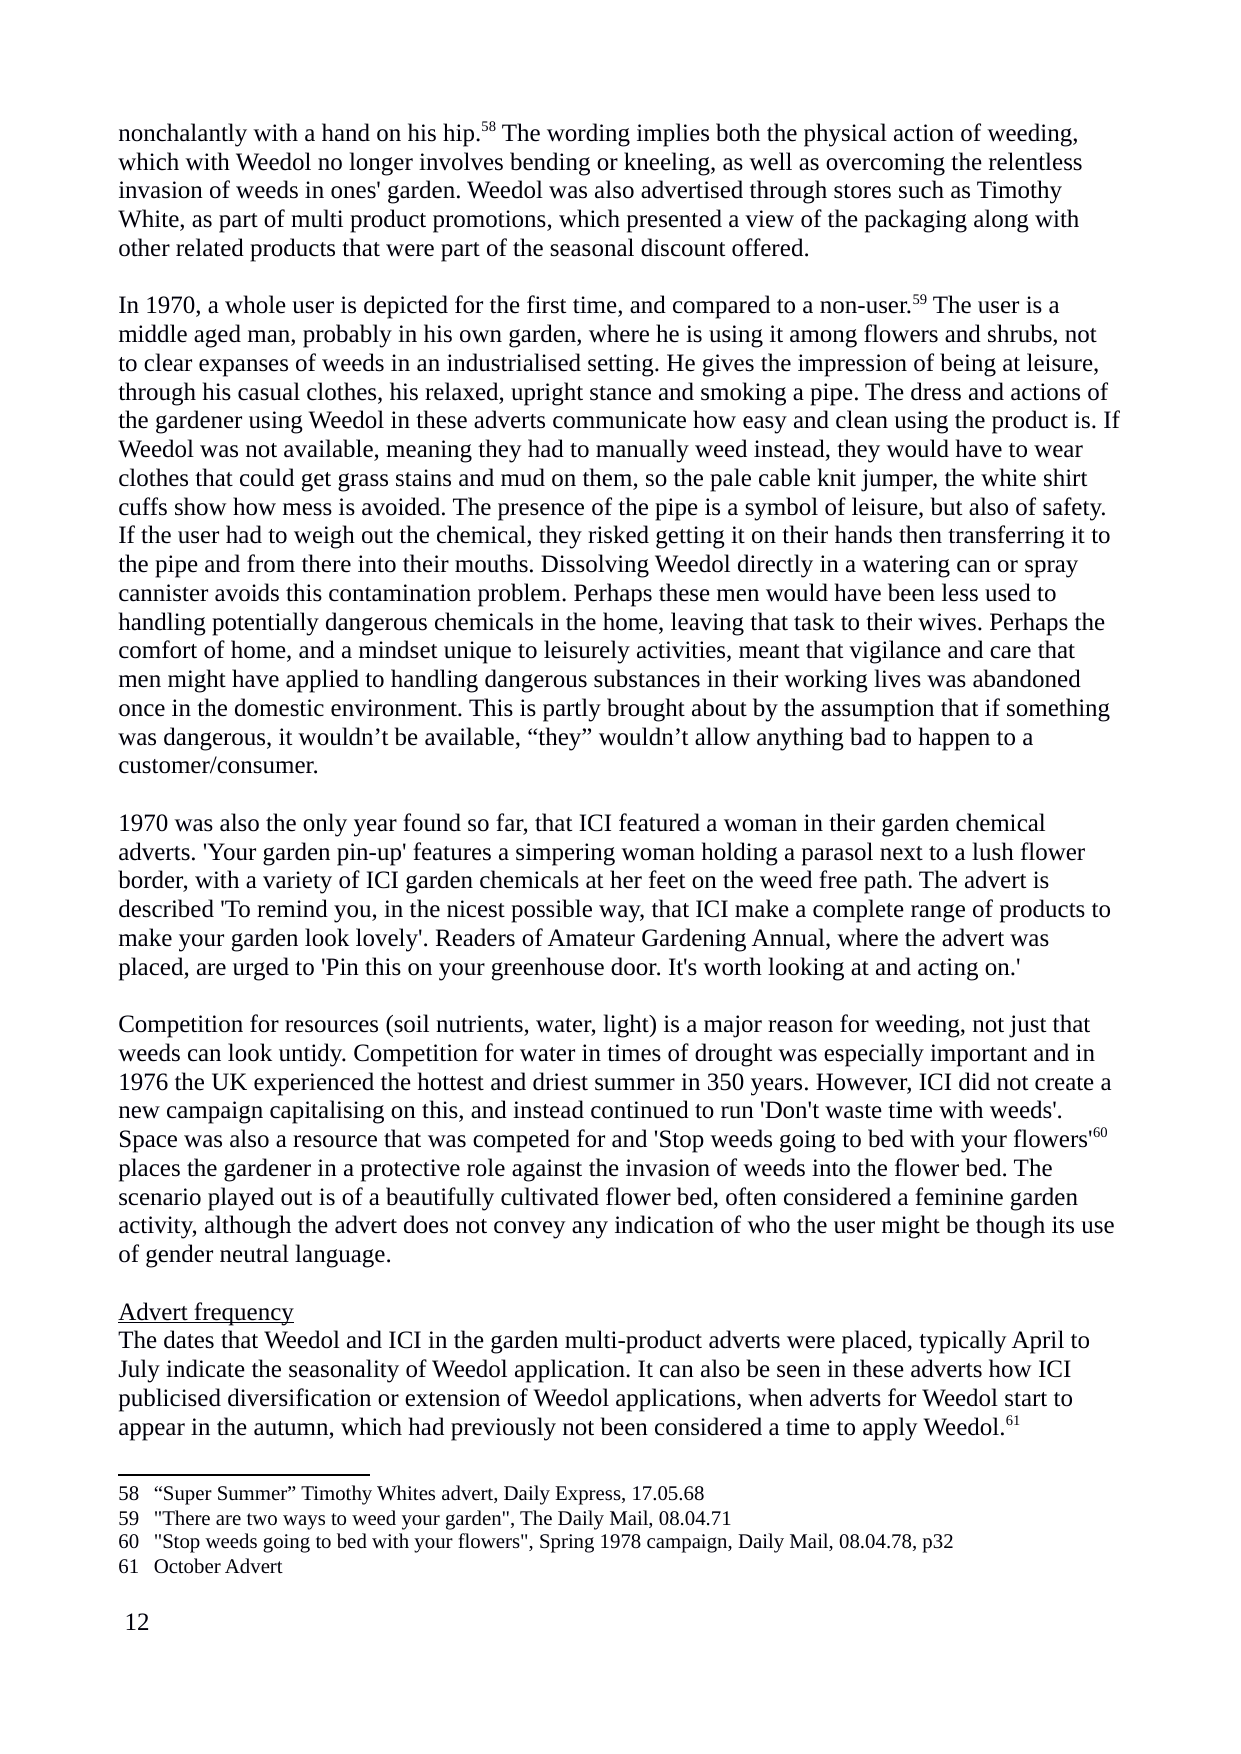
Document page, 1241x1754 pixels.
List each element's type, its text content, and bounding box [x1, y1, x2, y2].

text The dates that Weedol and ICI in the garden multi-product adverts were placed, typically April to July indicate the seasonality of Weedol application. It can also be seen in these adverts how ICI publicised diversification or extension of Weedol applications, when adverts for Weedol start to appear in the autumn, which had previously not been considered a time to apply Weedol. [118, 1326, 1122, 1441]
text nonchalantly with a hand on his hip. The wording implies both the physical action of weeding, which with Weedol no longer involves bending or kneeling, as well as overcoming the relentless invasion of weeds in ones' garden. Weedol was also advertised through stores such as Timothy White, as part of multi product promotions, which presented a view of the packaging along with other related products that were part of the seasonal discount offered. [118, 118, 1122, 262]
text In 1970, a whole user is depicted for the first time, and compared to a non-user. The user is a middle aged man, probably in his own garden, where he is using it among flowers and shrubs, not to clear expanses of weeds in an industrialised setting. He gives the impression of being at leisure, through his casual clothes, his relaxed, upright stance and smoking a pipe. The dress and actions of the gardener using Weedol in these adverts communicate how easy and clean using the product is. If Weedol was not available, meaning they had to manually weed instead, they would have to wear clothes that could get grass stains and mud on them, so the pale cable knit jumper, the white shirt cuffs show how mess is avoided. The presence of the pipe is a symbol of leisure, but also of safety. If the user had to weigh out the chemical, they risked getting it on their hands then transferring it to the pipe and from there into their mouths. Dissolving Weedol directly in a watering can or spray cannister avoids this contamination problem. Perhaps these men would have been less used to handling potentially dangerous chemicals in the home, leaving that task to their wives. Perhaps the comfort of home, and a mindset unique to leisurely activities, meant that vigilance and care that men might have applied to handling dangerous substances in their working lives was abandoned once in the domestic environment. This is partly brought about by the assumption that if something was dangerous, it wouldn’t be available, “they” wouldn’t allow anything bad to happen to a customer/consumer. [118, 291, 1122, 779]
text Advert frequency [118, 1297, 1122, 1326]
text "There are two ways to weed your garden", The Daily Mail, 08.04.71 [118, 1505, 1122, 1529]
text October Advert [118, 1553, 1122, 1578]
text 1970 was also the only year found so far, that ICI featured a woman in their garden chemical adverts. 'Your garden pin-up' features a simpering woman holding a parasol next to a lush flower border, with a variety of ICI garden chemicals at her feet on the weed free path. The advert is described 'To remind you, in the nicest possible way, that ICI make a complete range of products to make your garden look lovely'. Readers of Amateur Gardening Annual, where the advert was placed, are urged to 'Pin this on your greenhouse door. It's worth looking at and acting on.' [118, 808, 1122, 981]
text “Super Summer” Timothy Whites advert, Daily Express, 17.05.68 [118, 1481, 1122, 1505]
text "Stop weeds going to bed with your flowers", Spring 1978 campaign, Daily Mail, 08.04.78, p32 [118, 1529, 1122, 1553]
text Competition for resources (soil nutrients, water, light) is a major reason for weeding, not just that weeds can look untidy. Competition for water in times of drought was especially important and in 1976 the UK experienced the hottest and driest summer in 350 years. However, ICI did not create a new campaign capitalising on this, and instead continued to run 'Don't waste time with weeds'. Space was also a resource that was competed for and 'Stop weeds going to bed with your flowers' places the gardener in a protective role against the invasion of weeds into the flower bed. The scenario played out is of a beautifully cultivated flower bed, often considered a feminine garden activity, although the advert does not convey any indication of who the user might be though its use of gender neutral language. [118, 1009, 1122, 1268]
